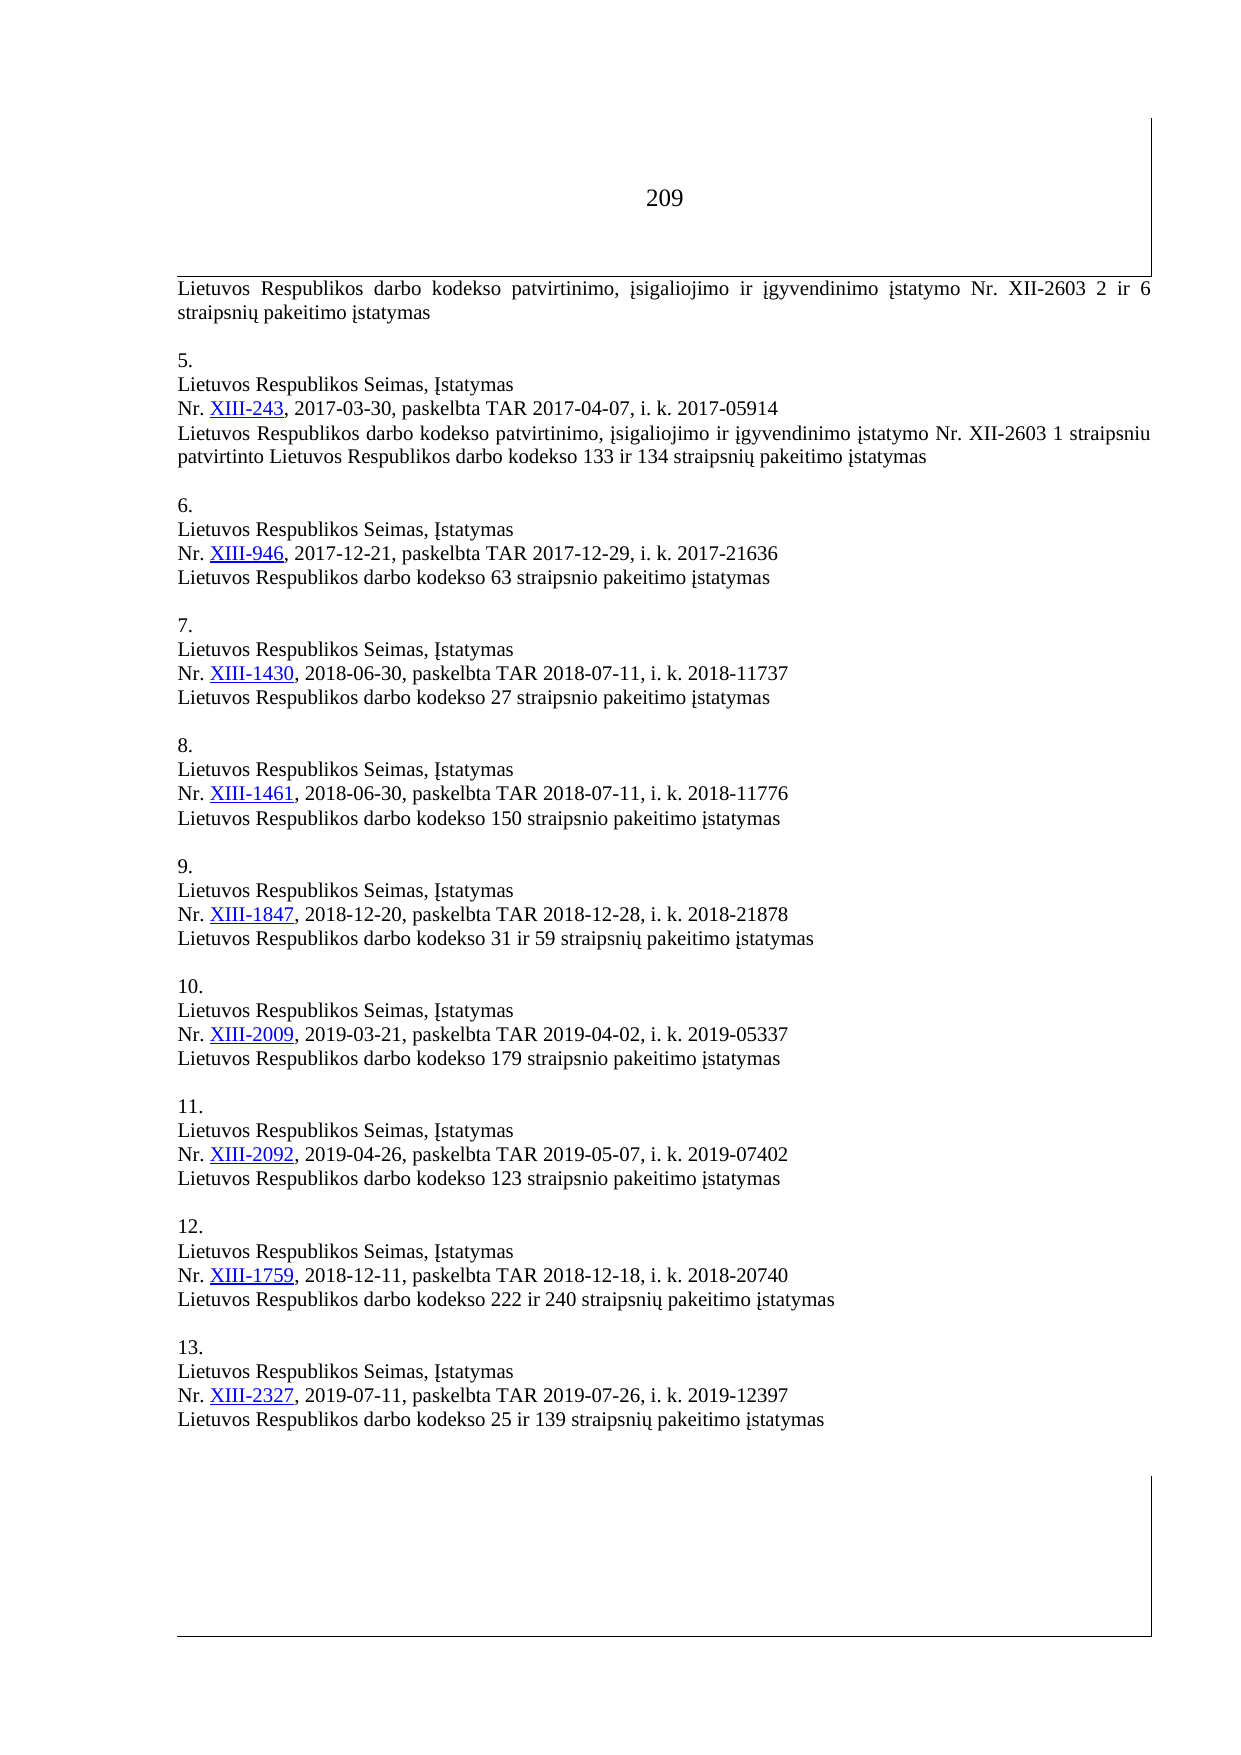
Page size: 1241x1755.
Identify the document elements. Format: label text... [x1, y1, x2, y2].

text Lietuvos Respublikos darbo kodekso 31 ir 59 straipsnių pakeitimo įstatymas [177, 926, 1152, 950]
text Lietuvos Respublikos Seimas, Įstatymas [177, 517, 1152, 541]
text Lietuvos Respublikos Seimas, Įstatymas [177, 878, 1152, 902]
text Nr. XIII-2327, 2019-07-11, paskelbta TAR 2019-07-26, i. k. 2019-12397 [177, 1383, 1152, 1407]
text Lietuvos Respublikos Seimas, Įstatymas [177, 1359, 1152, 1383]
text Lietuvos Respublikos Seimas, Įstatymas [177, 372, 1152, 396]
text Lietuvos Respublikos Seimas, Įstatymas [177, 998, 1152, 1022]
text Lietuvos Respublikos darbo kodekso 222 ir 240 straipsnių pakeitimo įstatymas [177, 1287, 1152, 1311]
text Lietuvos Respublikos Seimas, Įstatymas [177, 757, 1152, 781]
text Nr. XIII-1759, 2018-12-11, paskelbta TAR 2018-12-18, i. k. 2018-20740 [177, 1263, 1152, 1287]
text 9. [177, 853, 1152, 878]
text 7. [177, 613, 1152, 637]
text Lietuvos Respublikos darbo kodekso patvirtinimo, įsigaliojimo ir įgyvendinimo įstatymo Nr. XII-2603 1 straipsniu patvirtinto Lietuvos Respublikos darbo kodekso 133 ir 134 straipsnių pakeitimo įstatymas [177, 420, 1152, 468]
text Nr. XIII-1461, 2018-06-30, paskelbta TAR 2018-07-11, i. k. 2018-11776 [177, 781, 1152, 805]
text Lietuvos Respublikos Seimas, Įstatymas [177, 1238, 1152, 1263]
text 12. [177, 1214, 1152, 1238]
text 11. [177, 1094, 1152, 1118]
text Lietuvos Respublikos Seimas, Įstatymas [177, 637, 1152, 661]
text 5. [177, 348, 1152, 372]
text Lietuvos Respublikos darbo kodekso 150 straipsnio pakeitimo įstatymas [177, 805, 1152, 829]
text Nr. XIII-1847, 2018-12-20, paskelbta TAR 2018-12-28, i. k. 2018-21878 [177, 902, 1152, 926]
text Lietuvos Respublikos darbo kodekso 63 straipsnio pakeitimo įstatymas [177, 565, 1152, 589]
text Lietuvos Respublikos darbo kodekso 123 straipsnio pakeitimo įstatymas [177, 1166, 1152, 1190]
text Lietuvos Respublikos Seimas, Įstatymas [177, 1118, 1152, 1142]
text 6. [177, 493, 1152, 517]
text Nr. XIII-1430, 2018-06-30, paskelbta TAR 2018-07-11, i. k. 2018-11737 [177, 661, 1152, 685]
text Nr. XIII-946, 2017-12-21, paskelbta TAR 2017-12-29, i. k. 2017-21636 [177, 541, 1152, 565]
text Lietuvos Respublikos darbo kodekso patvirtinimo, įsigaliojimo ir įgyvendinimo įstatymo Nr. XII-2603 2 ir 6 straipsnių pakeitimo įstatymas [177, 276, 1152, 324]
text 10. [177, 974, 1152, 998]
text 13. [177, 1335, 1152, 1359]
text Nr. XIII-2092, 2019-04-26, paskelbta TAR 2019-05-07, i. k. 2019-07402 [177, 1142, 1152, 1166]
text 8. [177, 733, 1152, 757]
text Nr. XIII-2009, 2019-03-21, paskelbta TAR 2019-04-02, i. k. 2019-05337 [177, 1022, 1152, 1046]
text Lietuvos Respublikos darbo kodekso 27 straipsnio pakeitimo įstatymas [177, 685, 1152, 709]
text Lietuvos Respublikos darbo kodekso 179 straipsnio pakeitimo įstatymas [177, 1046, 1152, 1070]
text Nr. XIII-243, 2017-03-30, paskelbta TAR 2017-04-07, i. k. 2017-05914 [177, 396, 1152, 420]
text Lietuvos Respublikos darbo kodekso 25 ir 139 straipsnių pakeitimo įstatymas [177, 1407, 1152, 1431]
